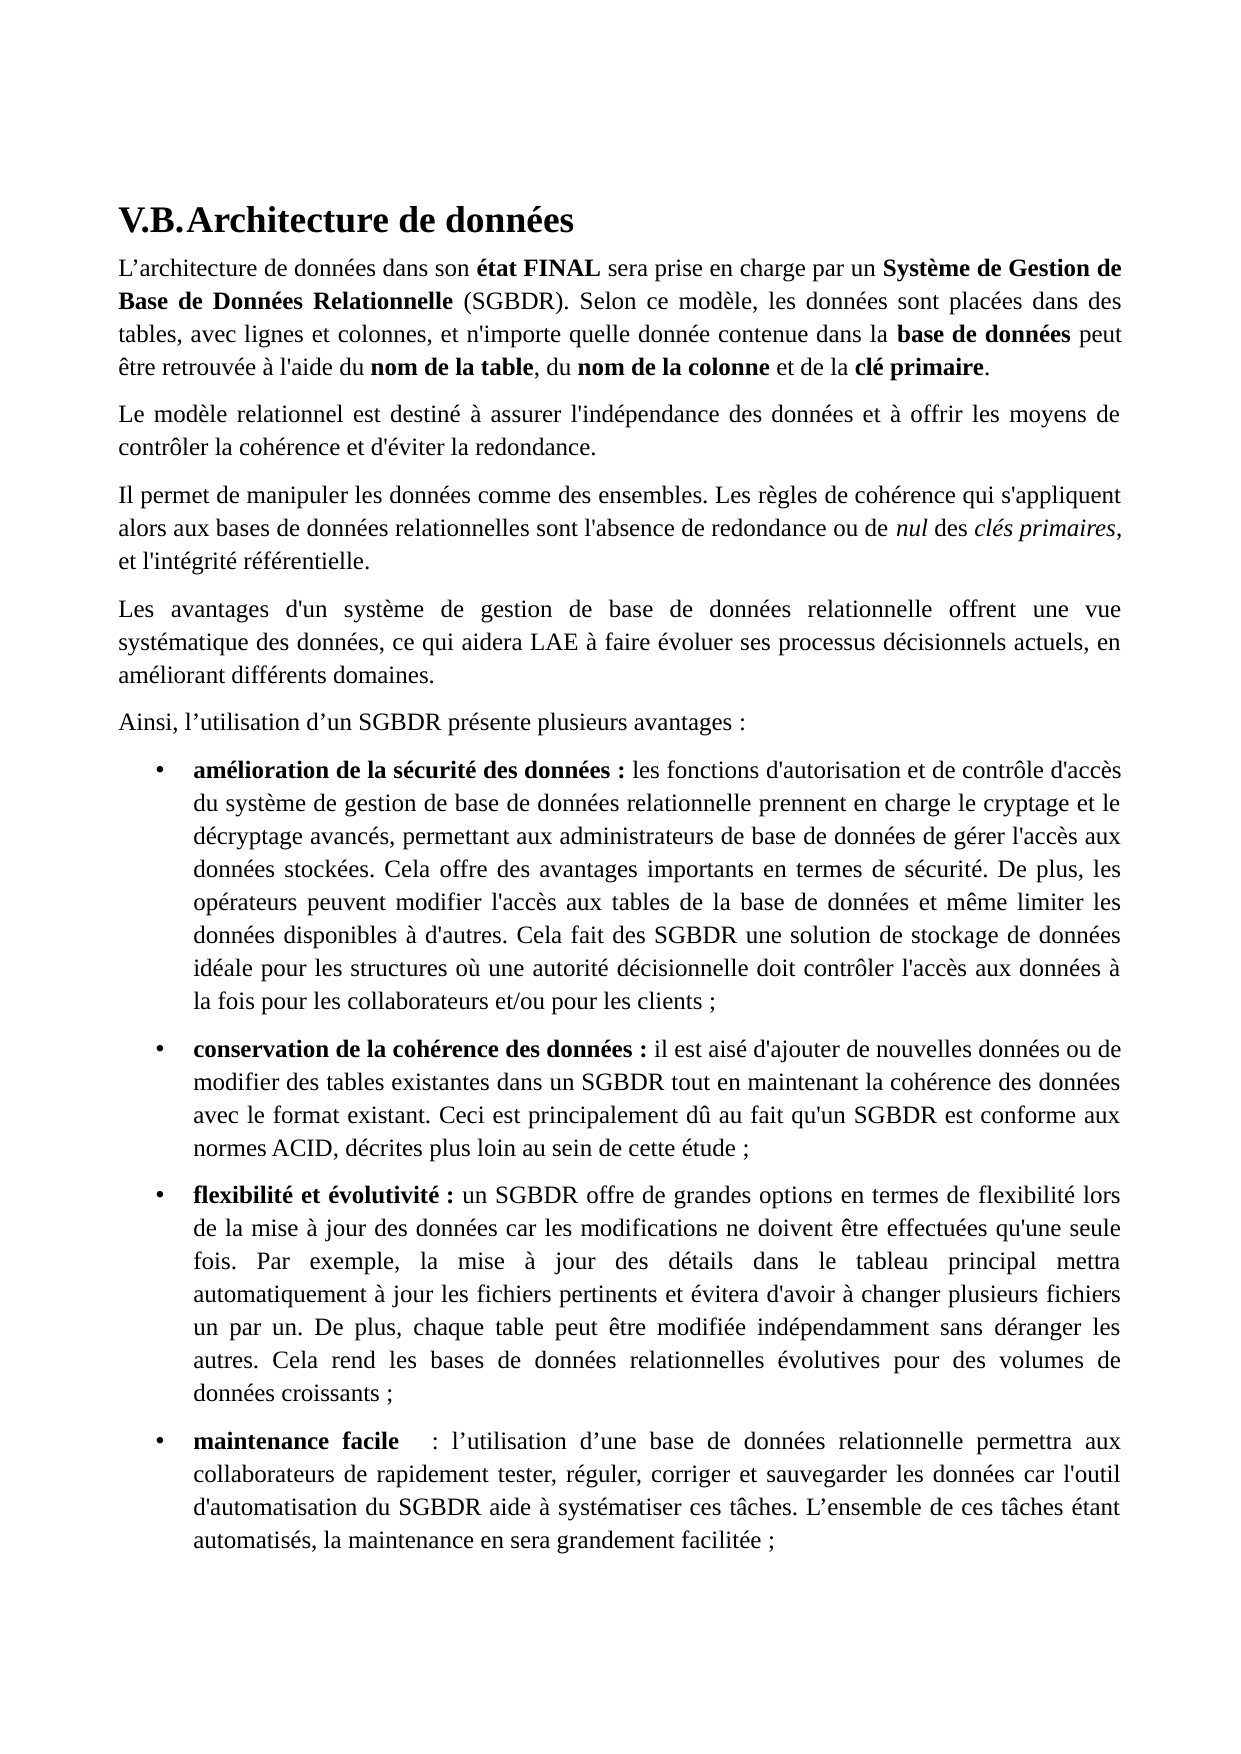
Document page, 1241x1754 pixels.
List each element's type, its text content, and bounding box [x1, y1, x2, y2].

list conservation de la cohérence des données : il est aisé d'ajouter de nouvelles données ou de modifier des tables existantes dans un SGBDR tout en maintenant la cohérence des données avec le format existant. Ceci est principalement dû au fait qu'un SGBDR est conforme aux normes ACID, décrites plus loin au sein de cette étude ; [156, 1034, 1122, 1162]
text L’architecture de données dans son état FINAL sera prise en charge par un Système de Gestion de Base de Données Relationnelle (SGBDR). Selon ce modèle, les données sont placées dans des tables, avec lignes et colonnes, et n'importe quelle donnée contenue dans la base de données peut être retrouvée à l'aide du nom de la table, du nom de la colonne et de la clé primaire. [118, 253, 1122, 381]
list maintenance facile : l’utilisation d’une base de données relationnelle permettra aux collaborateurs de rapidement tester, réguler, corriger et sauvegarder les données car l'outil d'automatisation du SGBDR aide à systématiser ces tâches. L’ensemble de ces tâches étant automatisés, la maintenance en sera grandement facilitée ; [156, 1426, 1122, 1554]
subtitle Architecture de données [118, 197, 1122, 240]
list flexibilité et évolutivité : un SGBDR offre de grandes options en termes de flexibilité lors de la mise à jour des données car les modifications ne doivent être effectuées qu'une seule fois. Par exemple, la mise à jour des détails dans le tableau principal mettra automatiquement à jour les fichiers pertinents et évitera d'avoir à changer plusieurs fichiers un par un. De plus, chaque table peut être modifiée indépendamment sans déranger les autres. Cela rend les bases de données relationnelles évolutives pour des volumes de données croissants ; [156, 1180, 1122, 1407]
text Il permet de manipuler les données comme des ensembles. Les règles de cohérence qui s'appliquent alors aux bases de données relationnelles sont l'absence de redondance ou de nul des clés primaires, et l'intégrité référentielle. [118, 480, 1122, 575]
text Ainsi, l’utilisation d’un SGBDR présente plusieurs avantages : [118, 707, 1122, 736]
text Le modèle relationnel est destiné à assurer l'indépendance des données et à offrir les moyens de contrôler la cohérence et d'éviter la redondance. [118, 399, 1122, 461]
list amélioration de la sécurité des données : les fonctions d'autorisation et de contrôle d'accès du système de gestion de base de données relationnelle prennent en charge le cryptage et le décryptage avancés, permettant aux administrateurs de base de données de gérer l'accès aux données stockées. Cela offre des avantages importants en termes de sécurité. De plus, les opérateurs peuvent modifier l'accès aux tables de la base de données et même limiter les données disponibles à d'autres. Cela fait des SGBDR une solution de stockage de données idéale pour les structures où une autorité décisionnelle doit contrôler l'accès aux données à la fois pour les collaborateurs et/ou pour les clients ; [156, 755, 1122, 1015]
text Les avantages d'un système de gestion de base de données relationnelle offrent une vue systématique des données, ce qui aidera LAE à faire évoluer ses processus décisionnels actuels, en améliorant différents domaines. [118, 594, 1122, 688]
